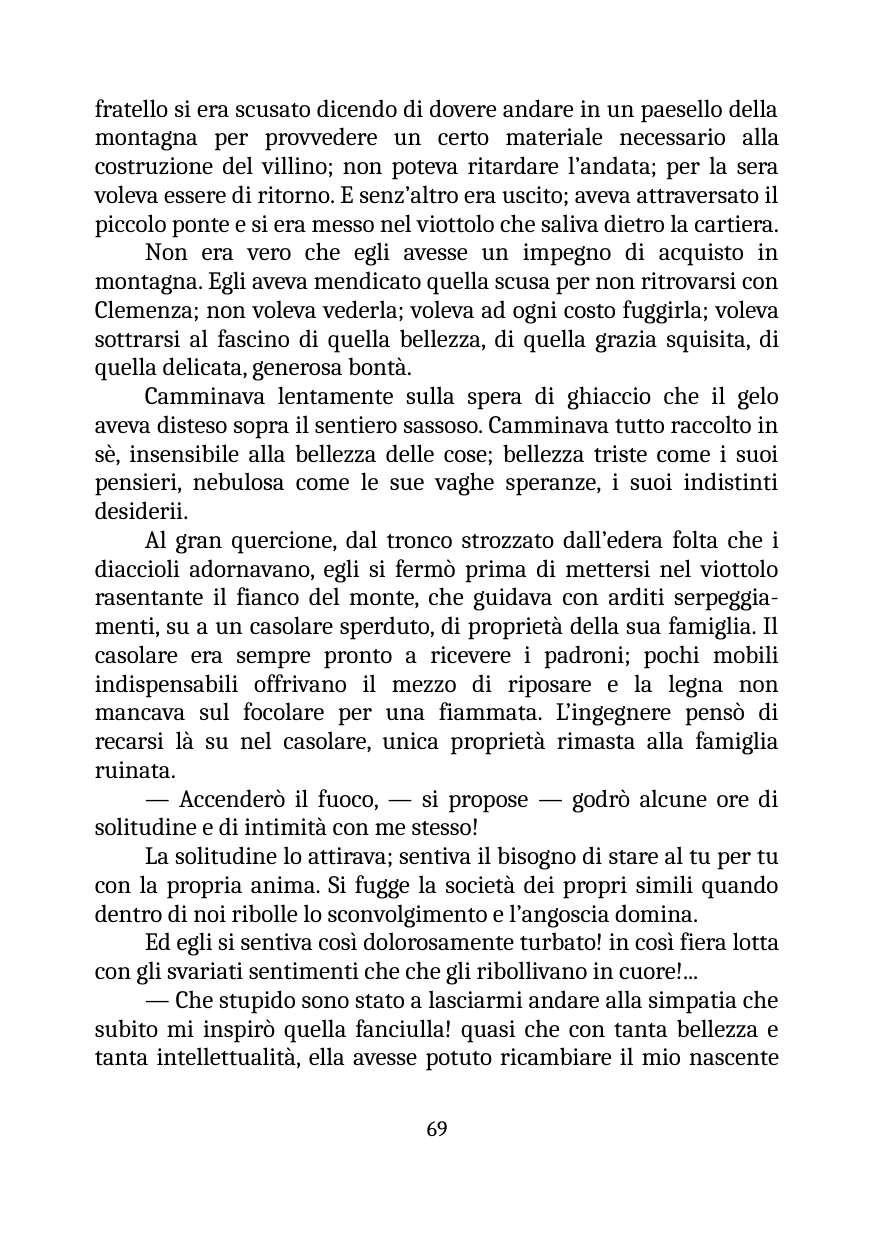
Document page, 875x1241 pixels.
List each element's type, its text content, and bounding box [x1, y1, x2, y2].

text Al gran quercione, dal tronco strozzato dall’edera folta che i diaccioli adornavano, egli si fermò prima di mettersi nel viottolo rasentante il fianco del monte, che guidava con arditi serpeggia-menti, su a un casolare sperduto, di proprietà della sua famiglia. Il casolare era sempre pronto a ricevere i padroni; pochi mobili indispensabili offrivano il mezzo di riposare e la legna non mancava sul focolare per una fiammata. L’ingegnere pensò di recarsi là su nel casolare, unica proprietà rimasta alla famiglia ruinata. [94, 526, 779, 784]
text Camminava lentamente sulla spera di ghiaccio che il gelo aveva disteso sopra il sentiero sassoso. Camminava tutto raccolto in sè, insensibile alla bellezza delle cose; bellezza triste come i suoi pensieri, nebulosa come le sue vaghe speranze, i suoi indistinti desiderii. [94, 382, 779, 526]
text Ed egli si sentiva così dolorosamente turbato! in così fiera lotta con gli svariati sentimenti che che gli ribollivano in cuore!... [94, 928, 779, 986]
text — Che stupido sono stato a lasciarmi andare alla simpatia che subito mi inspirò quella fanciulla! quasi che con tanta bellezza e tanta intellettualità, ella avesse potuto ricambiare il mio nascente [94, 986, 779, 1072]
text La solitudine lo attirava; sentiva il bisogno di stare al tu per tu con la propria anima. Si fugge la società dei propri simili quando dentro di noi ribolle lo sconvolgimento e l’angoscia domina. [94, 842, 779, 928]
text — Accenderò il fuoco, — si propose — godrò alcune ore di solitudine e di intimità con me stesso! [94, 784, 779, 842]
text fratello si era scusato dicendo di dovere andare in un paesello della montagna per provvedere un certo materiale necessario alla costruzione del villino; non poteva ritardare l’andata; per la sera voleva essere di ritorno. E senz’altro era uscito; aveva attraversato il piccolo ponte e si era messo nel viottolo che saliva dietro la cartiera. [94, 94, 779, 238]
text Non era vero che egli avesse un impegno di acquisto in montagna. Egli aveva mendicato quella scusa per non ritrovarsi con Clemenza; non voleva vederla; voleva ad ogni costo fuggirla; voleva sottrarsi al fascino di quella bellezza, di quella grazia squisita, di quella delicata, generosa bontà. [94, 238, 779, 382]
